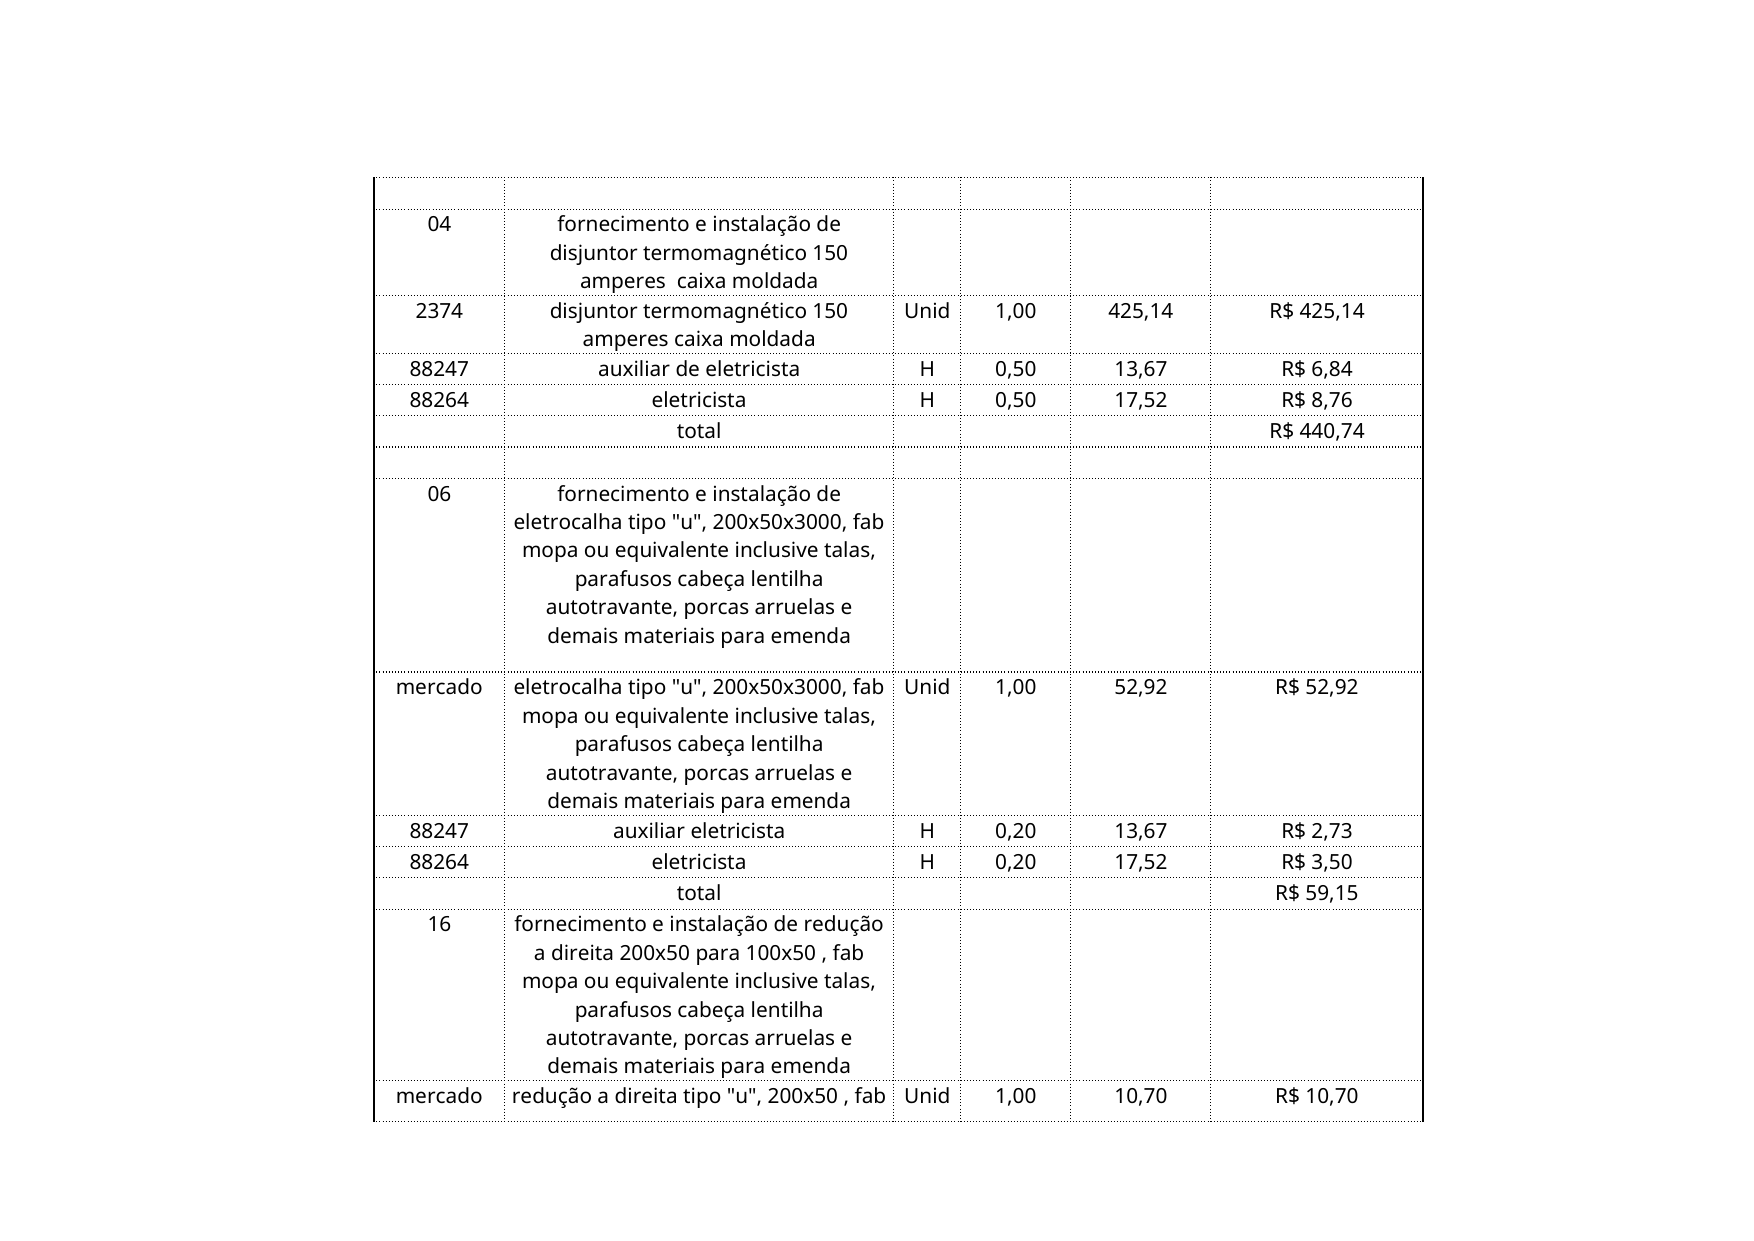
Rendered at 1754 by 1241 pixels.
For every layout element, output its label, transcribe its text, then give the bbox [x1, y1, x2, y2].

table_cell Unid [894, 671, 960, 815]
table_cell 06 [375, 478, 504, 671]
table_cell R$ 440,74 [1210, 415, 1422, 446]
table_cell [1071, 478, 1210, 671]
table_cell 1,00 [960, 295, 1071, 353]
table_cell 52,92 [1071, 671, 1210, 815]
table_cell [504, 446, 894, 478]
table_cell 2374 [375, 295, 504, 353]
table_cell Unid [894, 1080, 960, 1121]
table_cell [894, 446, 960, 478]
table_cell [1210, 177, 1422, 208]
table_cell 17,52 [1071, 846, 1210, 877]
table_cell 13,67 [1071, 815, 1210, 846]
table_cell [375, 177, 504, 208]
table_cell 1,00 [960, 671, 1071, 815]
table_cell [960, 446, 1071, 478]
table_cell 0,50 [960, 353, 1071, 384]
table_cell [1071, 415, 1210, 446]
table_cell 17,52 [1071, 384, 1210, 415]
table_cell [1071, 909, 1210, 1080]
table_cell eletricista [504, 384, 894, 415]
table_cell fornecimento e instalação de redução a direita 200x50 para 100x50 , fab mopa ou equivalente inclusive talas, parafusos cabeça lentilha autotravante, porcas arruelas e demais materiais para emenda [504, 909, 894, 1080]
table_cell 88247 [375, 353, 504, 384]
table_cell H [894, 815, 960, 846]
table_cell 0,20 [960, 846, 1071, 877]
table_cell [894, 478, 960, 671]
table_cell [375, 877, 504, 908]
table_cell 16 [375, 909, 504, 1080]
table_cell mercado [375, 1080, 504, 1121]
table_cell [960, 877, 1071, 908]
table_cell [894, 877, 960, 908]
table_cell [1210, 909, 1422, 1080]
table_cell R$ 10,70 [1210, 1080, 1422, 1121]
table_cell H [894, 384, 960, 415]
table_cell disjuntor termomagnético 150 amperes caixa moldada [504, 295, 894, 353]
table_cell 88264 [375, 384, 504, 415]
table_cell fornecimento e instalação de disjuntor termomagnético 150 amperes caixa moldada [504, 209, 894, 295]
table_cell [1071, 446, 1210, 478]
table_cell R$ 8,76 [1210, 384, 1422, 415]
table_cell fornecimento e instalação de eletrocalha tipo "u", 200x50x3000, fab mopa ou equivalente inclusive talas, parafusos cabeça lentilha autotravante, porcas arruelas e demais materiais para emenda [504, 478, 894, 671]
table_cell 0,20 [960, 815, 1071, 846]
table_cell [1210, 446, 1422, 478]
table_cell [894, 177, 960, 208]
table_cell Unid [894, 295, 960, 353]
table_cell eletrocalha tipo "u", 200x50x3000, fab mopa ou equivalente inclusive talas, parafusos cabeça lentilha autotravante, porcas arruelas e demais materiais para emenda [504, 671, 894, 815]
table_cell [960, 177, 1071, 208]
table_cell eletricista [504, 846, 894, 877]
table_cell [894, 909, 960, 1080]
table_cell R$ 6,84 [1210, 353, 1422, 384]
table_cell [375, 446, 504, 478]
table_cell redução a direita tipo "u", 200x50 , fab [504, 1080, 894, 1121]
table_cell [894, 209, 960, 295]
table_cell [504, 177, 894, 208]
table_cell R$ 2,73 [1210, 815, 1422, 846]
table_cell R$ 59,15 [1210, 877, 1422, 908]
table_cell auxiliar de eletricista [504, 353, 894, 384]
table_cell 1,00 [960, 1080, 1071, 1121]
table_cell R$ 52,92 [1210, 671, 1422, 815]
table_cell H [894, 353, 960, 384]
table_cell [894, 415, 960, 446]
table_cell R$ 425,14 [1210, 295, 1422, 353]
table_cell R$ 3,50 [1210, 846, 1422, 877]
table_cell 04 [375, 209, 504, 295]
table_cell [960, 909, 1071, 1080]
table_cell auxiliar eletricista [504, 815, 894, 846]
table_cell [375, 415, 504, 446]
table_cell 0,50 [960, 384, 1071, 415]
table_cell [1210, 478, 1422, 671]
table_cell H [894, 846, 960, 877]
table_cell [1071, 877, 1210, 908]
table_cell mercado [375, 671, 504, 815]
table_cell [960, 209, 1071, 295]
table_cell 10,70 [1071, 1080, 1210, 1121]
table_cell [960, 415, 1071, 446]
table_cell [1071, 209, 1210, 295]
table_cell [960, 478, 1071, 671]
table_cell 425,14 [1071, 295, 1210, 353]
table_cell [1071, 177, 1210, 208]
table_cell 13,67 [1071, 353, 1210, 384]
table_cell total [504, 415, 894, 446]
table_cell total [504, 877, 894, 908]
table_cell [1210, 209, 1422, 295]
table_cell 88247 [375, 815, 504, 846]
table_cell 88264 [375, 846, 504, 877]
